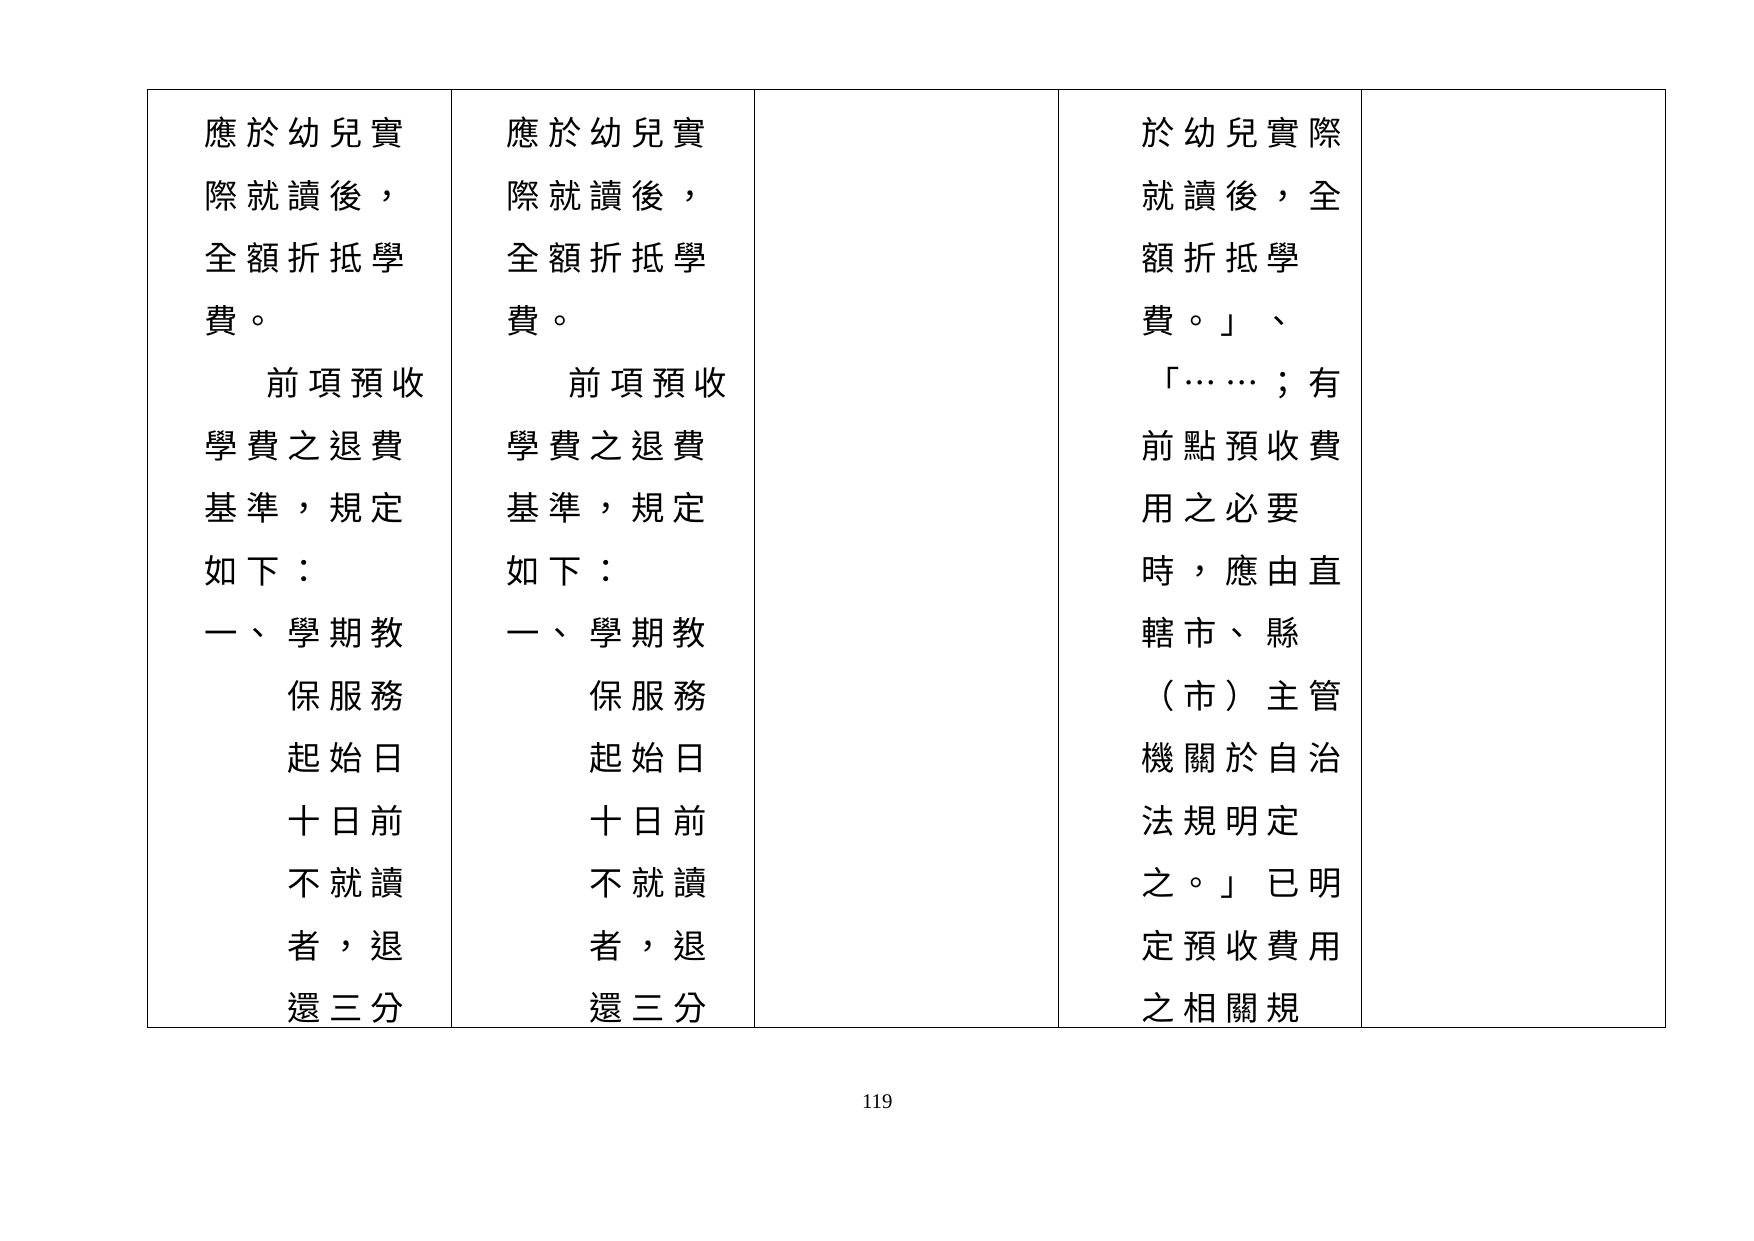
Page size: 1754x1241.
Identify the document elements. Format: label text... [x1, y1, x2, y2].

table_cell 於幼兒實際就讀後，全額折抵學費。」、「……；有前點預收費用之必要時，應由直轄市、縣（市）主管機關於自治法規明定之。」已明定預收費用之相關規 [1059, 90, 1361, 1027]
table_cell [755, 90, 1058, 1027]
table_cell 應於幼兒實際就讀後，全額折抵學費。 前項預收學費之退費基準，規定如下： 一、學期教保服務起始日十日前不就讀者，退還三分 [452, 90, 754, 1027]
table_cell [88, 89, 147, 1027]
table_cell [1666, 89, 1683, 1027]
table_cell [1362, 90, 1665, 1027]
table_cell 應於幼兒實際就讀後，全額折抵學費。 前項預收學費之退費基準，規定如下： 一、學期教保服務起始日十日前不就讀者，退還三分 [148, 90, 451, 1027]
